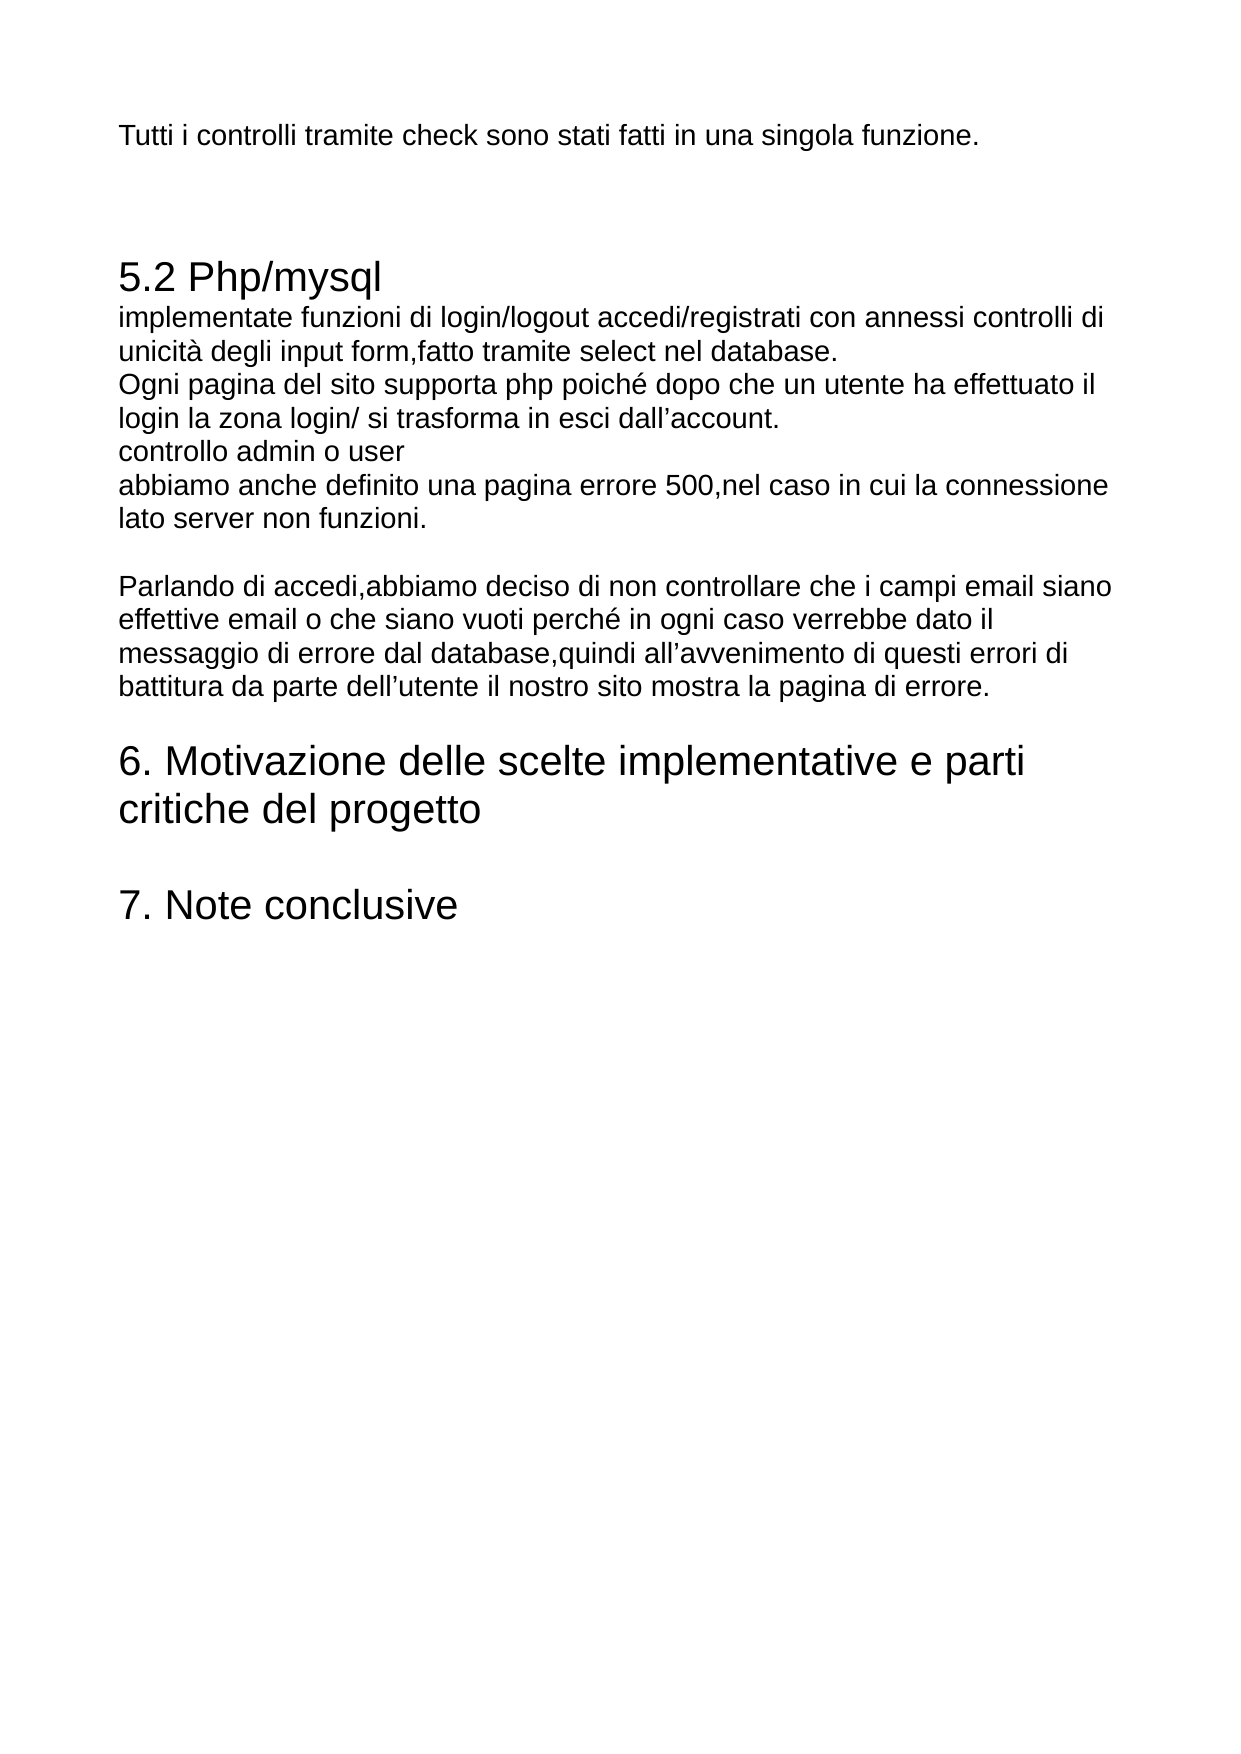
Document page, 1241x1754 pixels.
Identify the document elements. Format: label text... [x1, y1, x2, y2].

text implementate funzioni di login/logout accedi/registrati con annessi controlli di unicità degli input form,fatto tramite select nel database. [118, 300, 1122, 367]
text Parlando di accedi,abbiamo deciso di non controllare che i campi email siano effettive email o che siano vuoti perché in ogni caso verrebbe dato il messaggio di errore dal database,quindi all’avvenimento di questi errori di battitura da parte dell’utente il nostro sito mostra la pagina di errore. [118, 568, 1122, 703]
text Ogni pagina del sito supporta php poiché dopo che un utente ha effettuato il login la zona login/ si trasforma in esci dall’account. [118, 367, 1122, 434]
text Tutti i controlli tramite check sono stati fatti in una singola funzione. [118, 118, 1122, 152]
text 5.2 Php/mysql [118, 252, 1122, 300]
text 7. Note conclusive [118, 880, 1122, 928]
text 6. Motivazione delle scelte implementative e parti critiche del progetto [118, 736, 1122, 832]
text abbiamo anche definito una pagina errore 500,nel caso in cui la connessione lato server non funzioni. [118, 468, 1122, 535]
text controllo admin o user [118, 434, 1122, 468]
